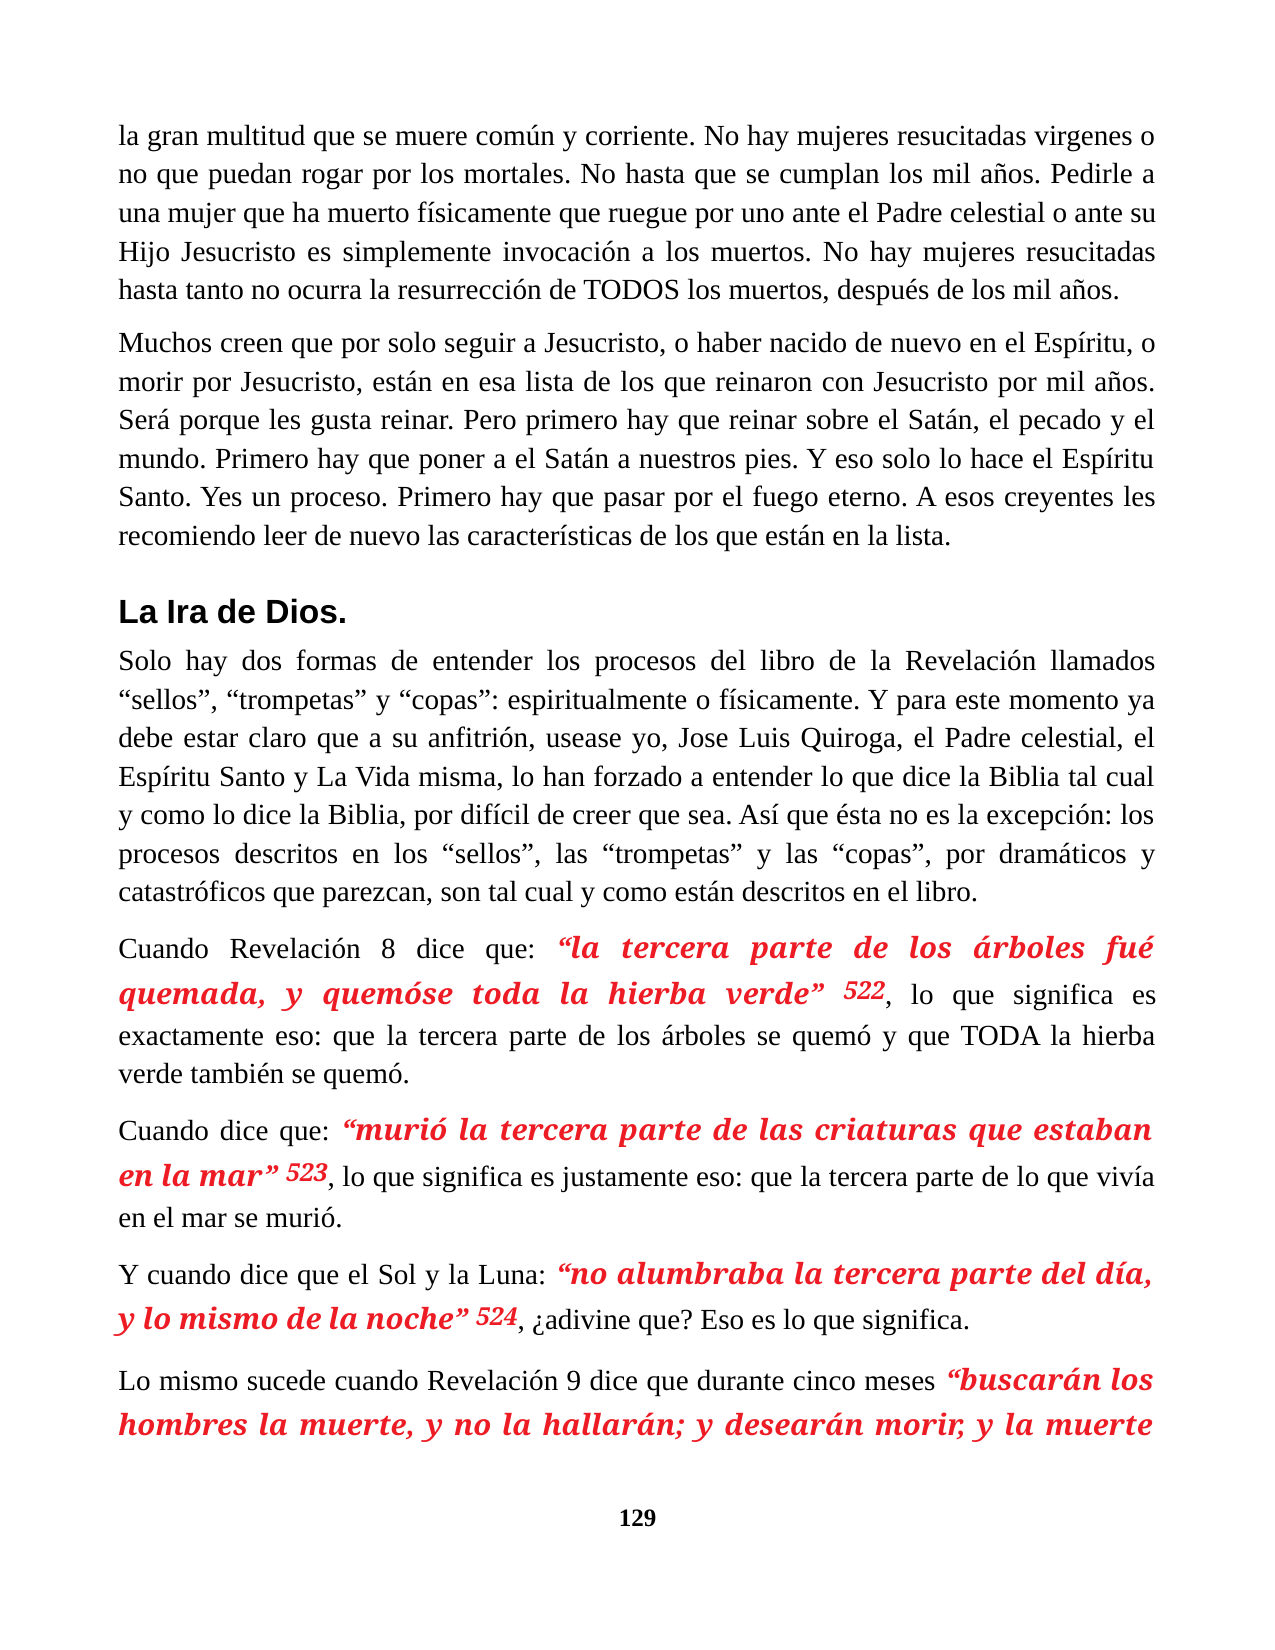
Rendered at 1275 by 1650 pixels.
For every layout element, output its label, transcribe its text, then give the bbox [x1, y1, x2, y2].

text Cuando dice que: “murió la tercera parte de las criaturas que estaban en la mar” , lo que significa es justamente eso: que la tercera parte de lo que vivía en el mar se murió. [118, 1109, 1157, 1233]
text Y cuando dice que el Sol y la Luna: “no alumbraba la tercera parte del día, y lo mismo de la noche” , ¿adivine que? Eso es lo que significa. [118, 1253, 1157, 1338]
text Lo mismo sucede cuando Revelación 9 dice que durante cinco meses “buscarán los hombres la muerte, y no la hallarán; y desearán morir, y la muerte [118, 1359, 1157, 1444]
subtitle La Ira de Dios. [118, 592, 1157, 631]
text Solo hay dos formas de entender los procesos del libro de la Revelación llamados “sellos”, “trompetas” y “copas”: espiritualmente o físicamente. Y para este momento ya debe estar claro que a su anfitrión, usease yo, Jose Luis Quiroga, el Padre celestial, el Espíritu Santo y La Vida misma, lo han forzado a entender lo que dice la Biblia tal cual y como lo dice la Biblia, por difícil de creer que sea. Así que ésta no es la excepción: los procesos descritos en los “sellos”, las “trompetas” y las “copas”, por dramáticos y catastróficos que parezcan, son tal cual y como están descritos en el libro. [118, 643, 1157, 908]
text la gran multitud que se muere común y corriente. No hay mujeres resucitadas virgenes o no que puedan rogar por los mortales. No hasta que se cumplan los mil años. Pedirle a una mujer que ha muerto físicamente que ruegue por uno ante el Padre celestial o ante su Hijo Jesucristo es simplemente invocación a los muertos. No hay mujeres resucitadas hasta tanto no ocurra la resurrección de TODOS los muertos, después de los mil años. [118, 118, 1157, 306]
text Cuando Revelación 8 dice que: “la tercera parte de los árboles fué quemada, y quemóse toda la hierba verde” , lo que significa es exactamente eso: que la tercera parte de los árboles se quemó y que TODA la hierba verde también se quemó. [118, 928, 1157, 1090]
text Muchos creen que por solo seguir a Jesucristo, o haber nacido de nuevo en el Espíritu, o morir por Jesucristo, están en esa lista de los que reinaron con Jesucristo por mil años. Será porque les gusta reinar. Pero primero hay que reinar sobre el Satán, el pecado y el mundo. Primero hay que poner a el Satán a nuestros pies. Y eso solo lo hace el Espíritu Santo. Yes un proceso. Primero hay que pasar por el fuego eterno. A esos creyentes les recomiendo leer de nuevo las características de los que están en la lista. [118, 325, 1157, 552]
